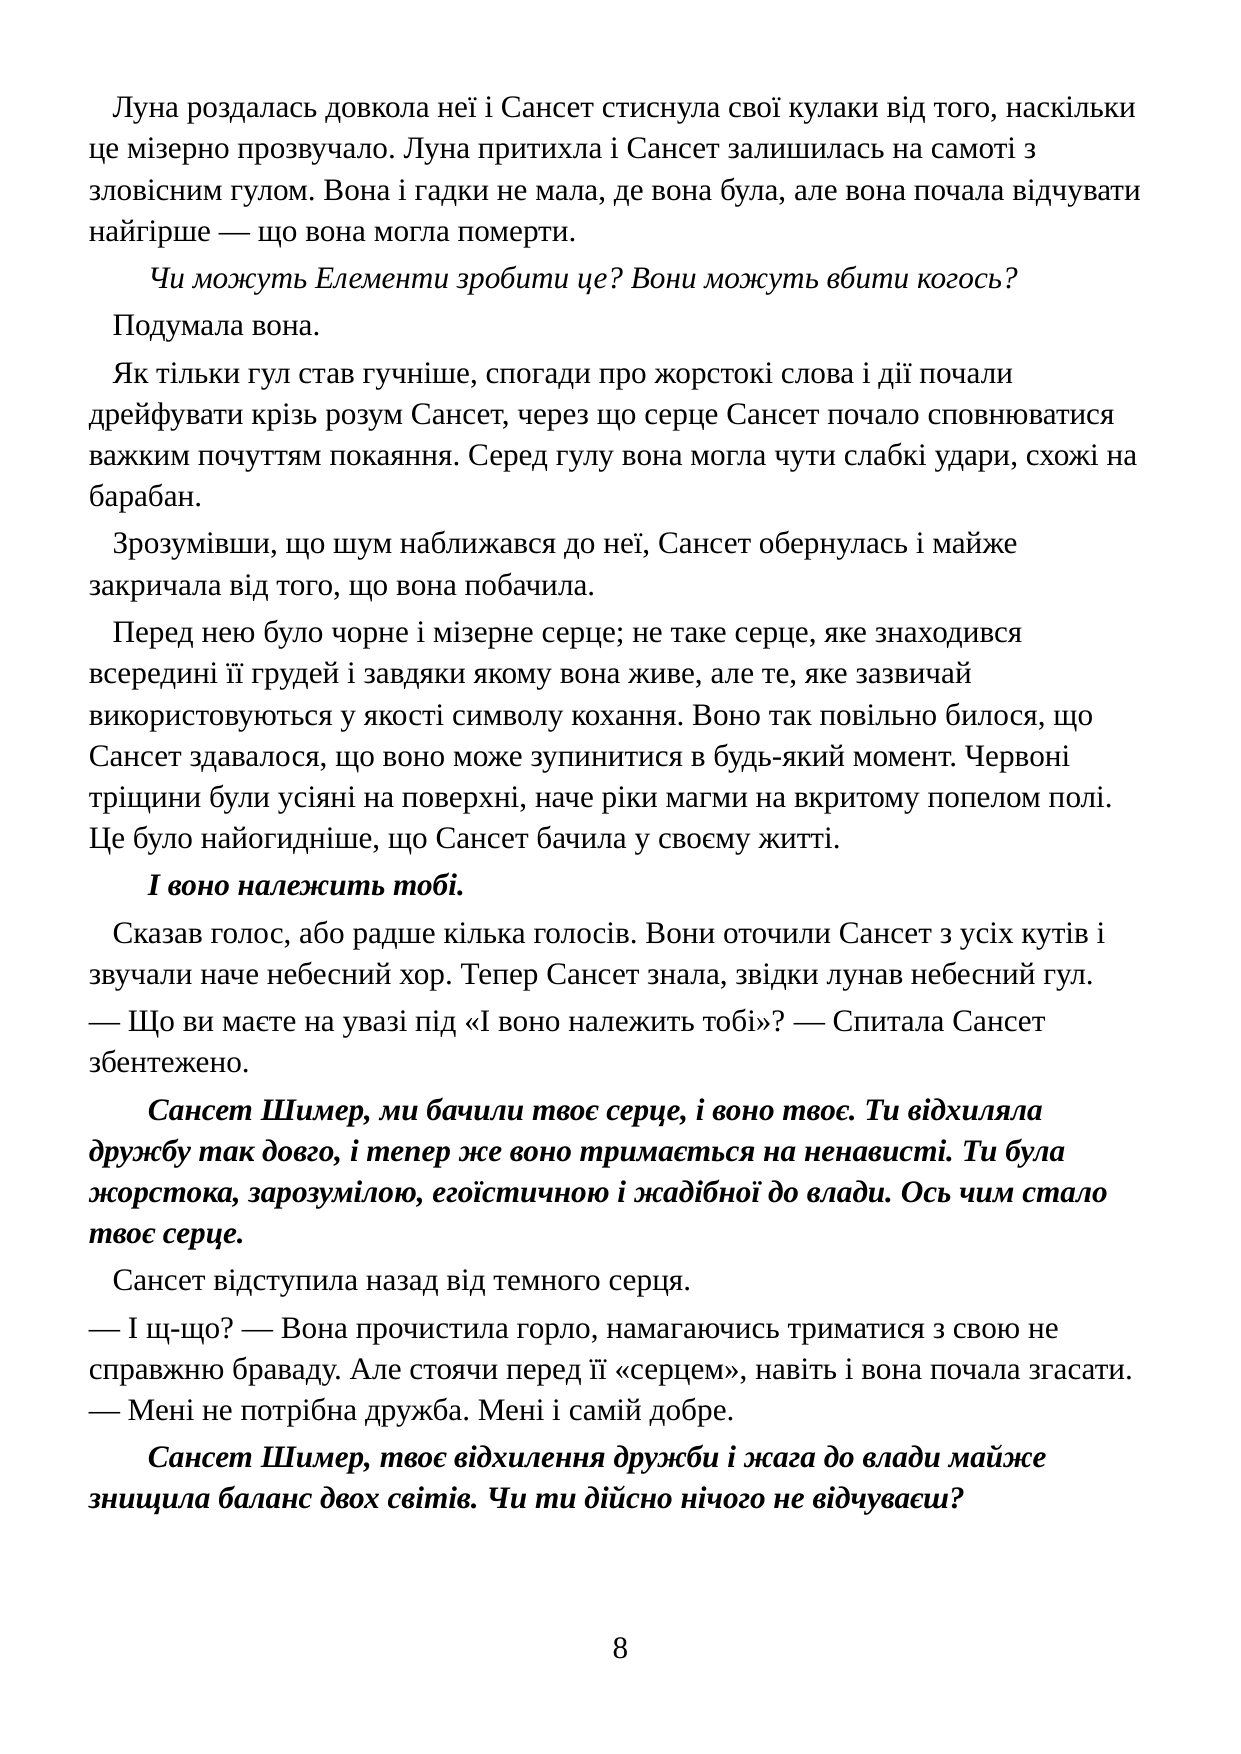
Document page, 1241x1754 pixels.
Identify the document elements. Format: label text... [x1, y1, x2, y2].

text Сказав голос, або радше кілька голосів. Вони оточили Сансет з усіх кутів і звучали наче небесний хор. Тепер Сансет знала, звідки лунав небесний гул. [88, 914, 1152, 991]
text — І щ-що? — Вона прочистила горло, намагаючись триматися з свою не справжню браваду. Але стоячи перед її «серцем», навіть і вона почала згасати. — Мені не потрібна дружба. Мені і самій добре. [88, 1309, 1152, 1427]
text Зрозумівши, що шум наближався до неї, Сансет обернулась і майже закричала від того, що вона побачила. [88, 525, 1152, 602]
text Луна роздалась довкола неї і Сансет стиснула свої кулаки від того, наскільки це мізерно прозвучало. Луна притихла і Сансет залишилась на самоті з зловісним гулом. Вона і гадки не мала, де вона була, але вона почала відчувати найгірше — що вона могла померти. [88, 88, 1152, 248]
text Сансет Шимер, твоє відхилення дружби і жага до влади майже знищила баланс двох світів. Чи ти дійсно нічого не відчуваєш? [88, 1438, 1152, 1516]
text Сансет відступила назад від темного серця. [88, 1262, 1152, 1298]
text Чи можуть Елементи зробити це? Вони можуть вбити когось? [88, 259, 1152, 295]
text Як тільки гул став гучніше, спогади про жорстокі слова і дії почали дрейфувати крізь розум Сансет, через що серце Сансет почало сповнюватися важким почуттям покаяння. Серед гулу вона могла чути слабкі удари, схожі на барабан. [88, 354, 1152, 513]
text Сансет Шимер, ми бачили твоє серце, і воно твоє. Ти відхиляла дружбу так довго, і тепер же воно тримається на ненависті. Ти була жорстока, зарозумілою, егоїстичною і жадібної до влади. Ось чим стало твоє серце. [88, 1091, 1152, 1250]
text І воно належить тобі. [88, 867, 1152, 903]
text Подумала вона. [88, 307, 1152, 343]
text Перед нею було чорне і мізерне серце; не таке серце, яке знаходився всередині її грудей і завдяки якому вона живе, але те, яке зазвичай використовуються у якості символу кохання. Воно так повільно билося, що Сансет здавалося, що воно може зупинитися в будь-який момент. Червоні тріщини були усіяні на поверхні, наче ріки магми на вкритому попелом полі. Це було найогидніше, що Сансет бачила у своєму житті. [88, 613, 1152, 855]
text — Що ви маєте на увазі під «І воно належить тобі»? — Спитала Сансет збентежено. [88, 1002, 1152, 1079]
